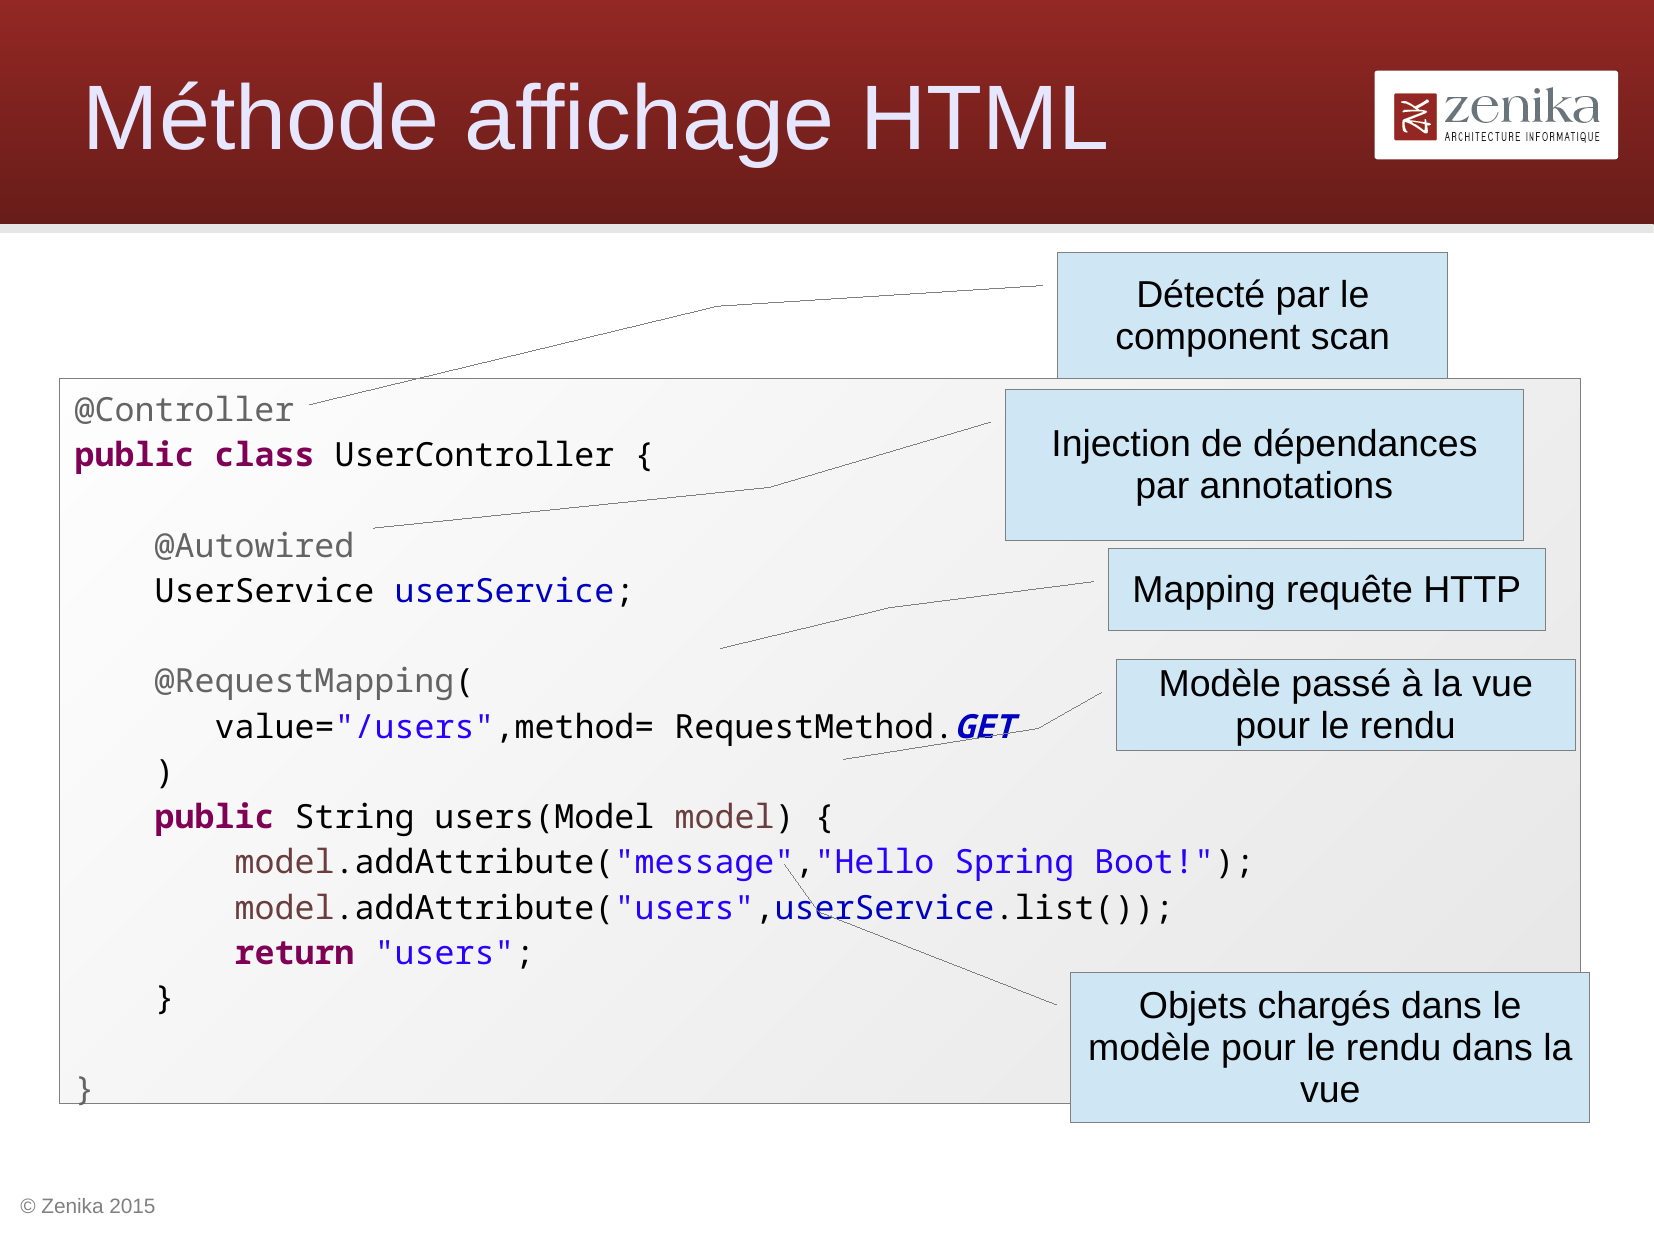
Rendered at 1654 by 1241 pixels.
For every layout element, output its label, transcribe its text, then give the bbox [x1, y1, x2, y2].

text_box Détecté par le component scan [1058, 253, 1448, 379]
text_box Modèle passé à la vue pour le rendu [1116, 660, 1575, 750]
text_box Objets chargés dans le modèle pour le rendu dans la vue [1071, 972, 1590, 1123]
text_box Injection de dépendances par annotations [1005, 390, 1524, 540]
title Méthode affichage HTML [82, 13, 1571, 222]
text_box Mapping requête HTTP [1109, 549, 1545, 630]
picture [1571, 82, 1600, 149]
text_box @Controller public class UserController { @Autowired UserService userService; @RequestMapping( value="/users",method= RequestMethod.GET ) public String users(Model model) { model.addAttribute("message","Hello Spring Boot!"); model.addAttribute("users",userService.list()); return "users"; } } [59, 378, 1581, 1104]
